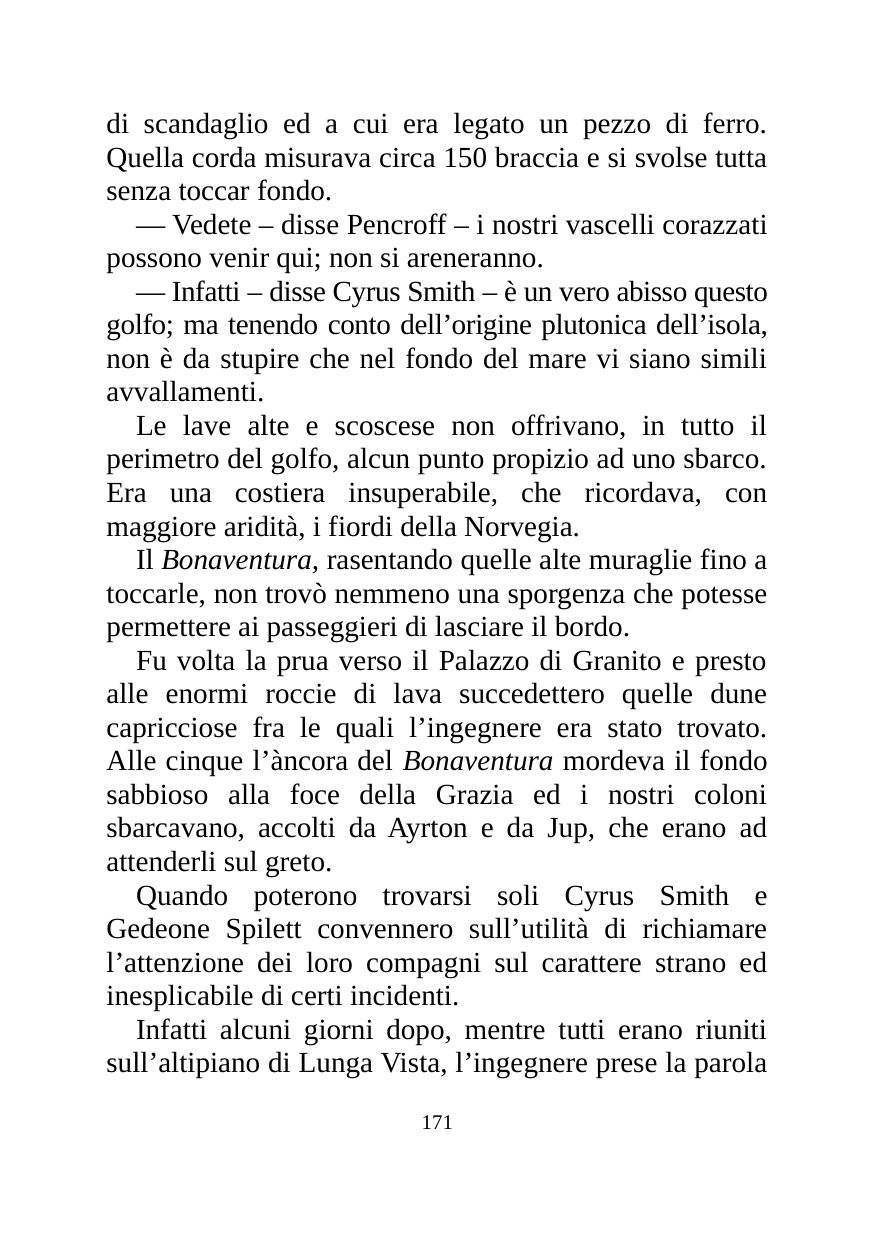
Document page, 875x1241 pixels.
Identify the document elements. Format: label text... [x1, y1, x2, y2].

text Le lave alte e scoscese non offrivano, in tutto il perimetro del golfo, alcun punto propizio ad uno sbarco. Era una costiera insuperabile, che ricordava, con maggiore aridità, i fiordi della Norvegia. [106, 408, 768, 542]
text — Vedete – disse Pencroff – i nostri vascelli corazzati possono venir qui; non si areneranno. [106, 207, 768, 274]
text Quando poterono trovarsi soli Cyrus Smith e Gedeone Spilett convennero sull’utilità di richiamare l’attenzione dei loro compagni sul carattere strano ed inesplicabile di certi incidenti. [106, 878, 768, 1012]
text — Infatti – disse Cyrus Smith – è un vero abisso questo golfo; ma tenendo conto dell’origine plutonica dell’isola, non è da stupire che nel fondo del mare vi siano simili avvallamenti. [106, 274, 768, 408]
text di scandaglio ed a cui era legato un pezzo di ferro. Quella corda misurava circa 150 braccia e si svolse tutta senza toccar fondo. [106, 106, 768, 207]
text Infatti alcuni giorni dopo, mentre tutti erano riuniti sull’altipiano di Lunga Vista, l’ingegnere prese la parola [106, 1012, 768, 1079]
text Il Bonaventura, rasentando quelle alte muraglie fino a toccarle, non trovò nemmeno una sporgenza che potesse permettere ai passeggieri di lasciare il bordo. [106, 542, 768, 643]
text Fu volta la prua verso il Palazzo di Granito e presto alle enormi roccie di lava succedettero quelle dune capricciose fra le quali l’ingegnere era stato trovato. Alle cinque l’àncora del Bonaventura mordeva il fondo sabbioso alla foce della Grazia ed i nostri coloni sbarcavano, accolti da Ayrton e da Jup, che erano ad attenderli sul greto. [106, 643, 768, 878]
